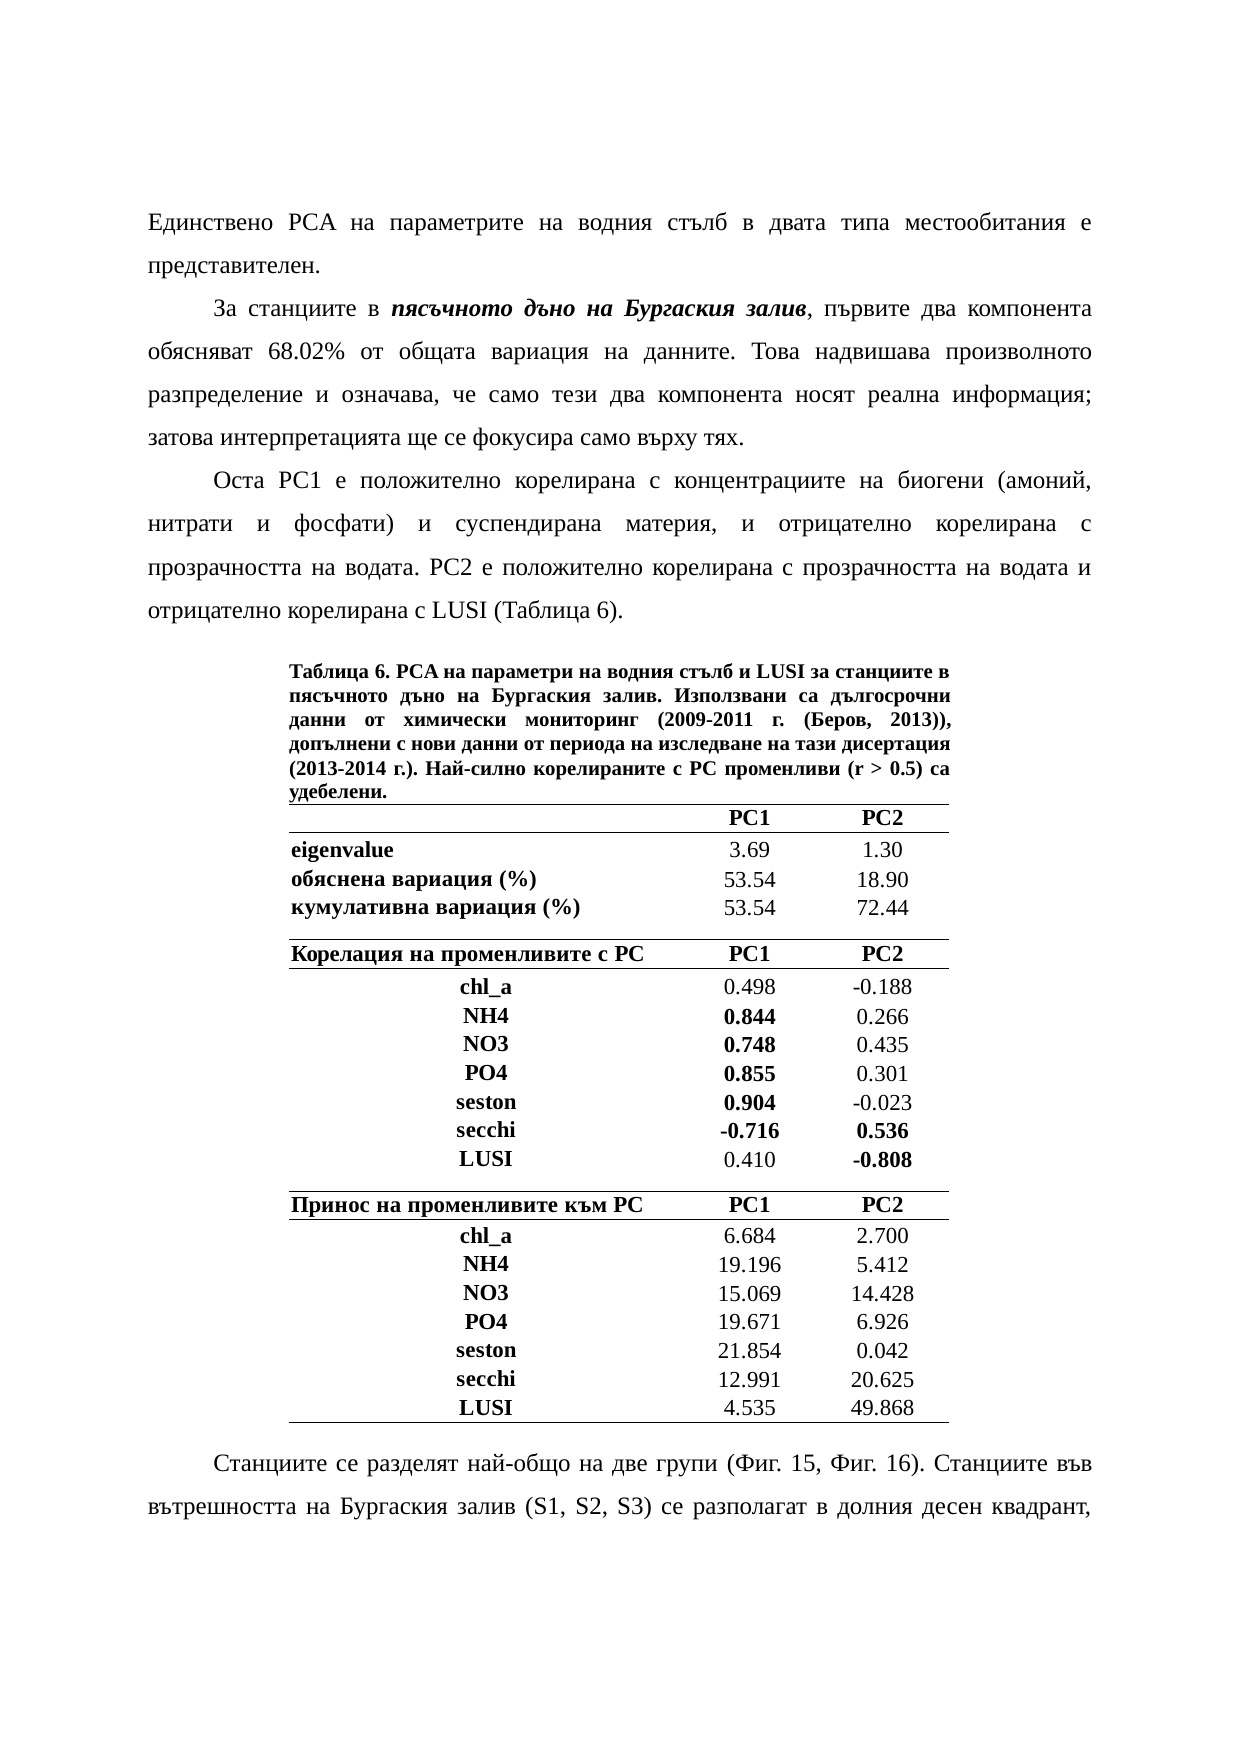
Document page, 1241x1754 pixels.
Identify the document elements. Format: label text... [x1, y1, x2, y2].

text За станциите в пясъчното дъно на Бургаския залив, първите два компонента обясняват 68.02% от общата вариация на данните. Това надвишава произволното разпределение и означава, че само тези два компонента носят реална информация; затова интерпретацията ще се фокусира само върху тях. [148, 293, 1093, 451]
text Таблица 6. PCA на параметри на водния стълб и LUSI за станциите в пясъчното дъно на Бургаския залив. Използвани са дългосрочни данни от химически мониторинг (2009-2011 г. (Беров, 2013)), допълнени с нови данни от периода на изследване на тази дисертация (2013-2014 г.). Най-силно корелираните с РС променливи (r > 0.5) са удебелени. [289, 659, 951, 1424]
text Станциите се разделят най-общо на две групи (Фиг. 15, Фиг. 16). Станциите във вътрешността на Бургаския залив (S1, S2, S3) се разполагат в долния десен квадрант, [148, 1448, 1093, 1520]
text Оста РС1 е положително корелирана с концентрациите на биогени (амоний, нитрати и фосфати) и суспендирана материя, и отрицателно корелирана с прозрачността на водата. РС2 е положително корелирана с прозрачността на водата и отрицателно корелирана с LUSI (Таблица 6). [148, 465, 1093, 623]
text Единствено PCA на параметрите на водния стълб в двата типа местообитания е представителен. [148, 207, 1093, 278]
